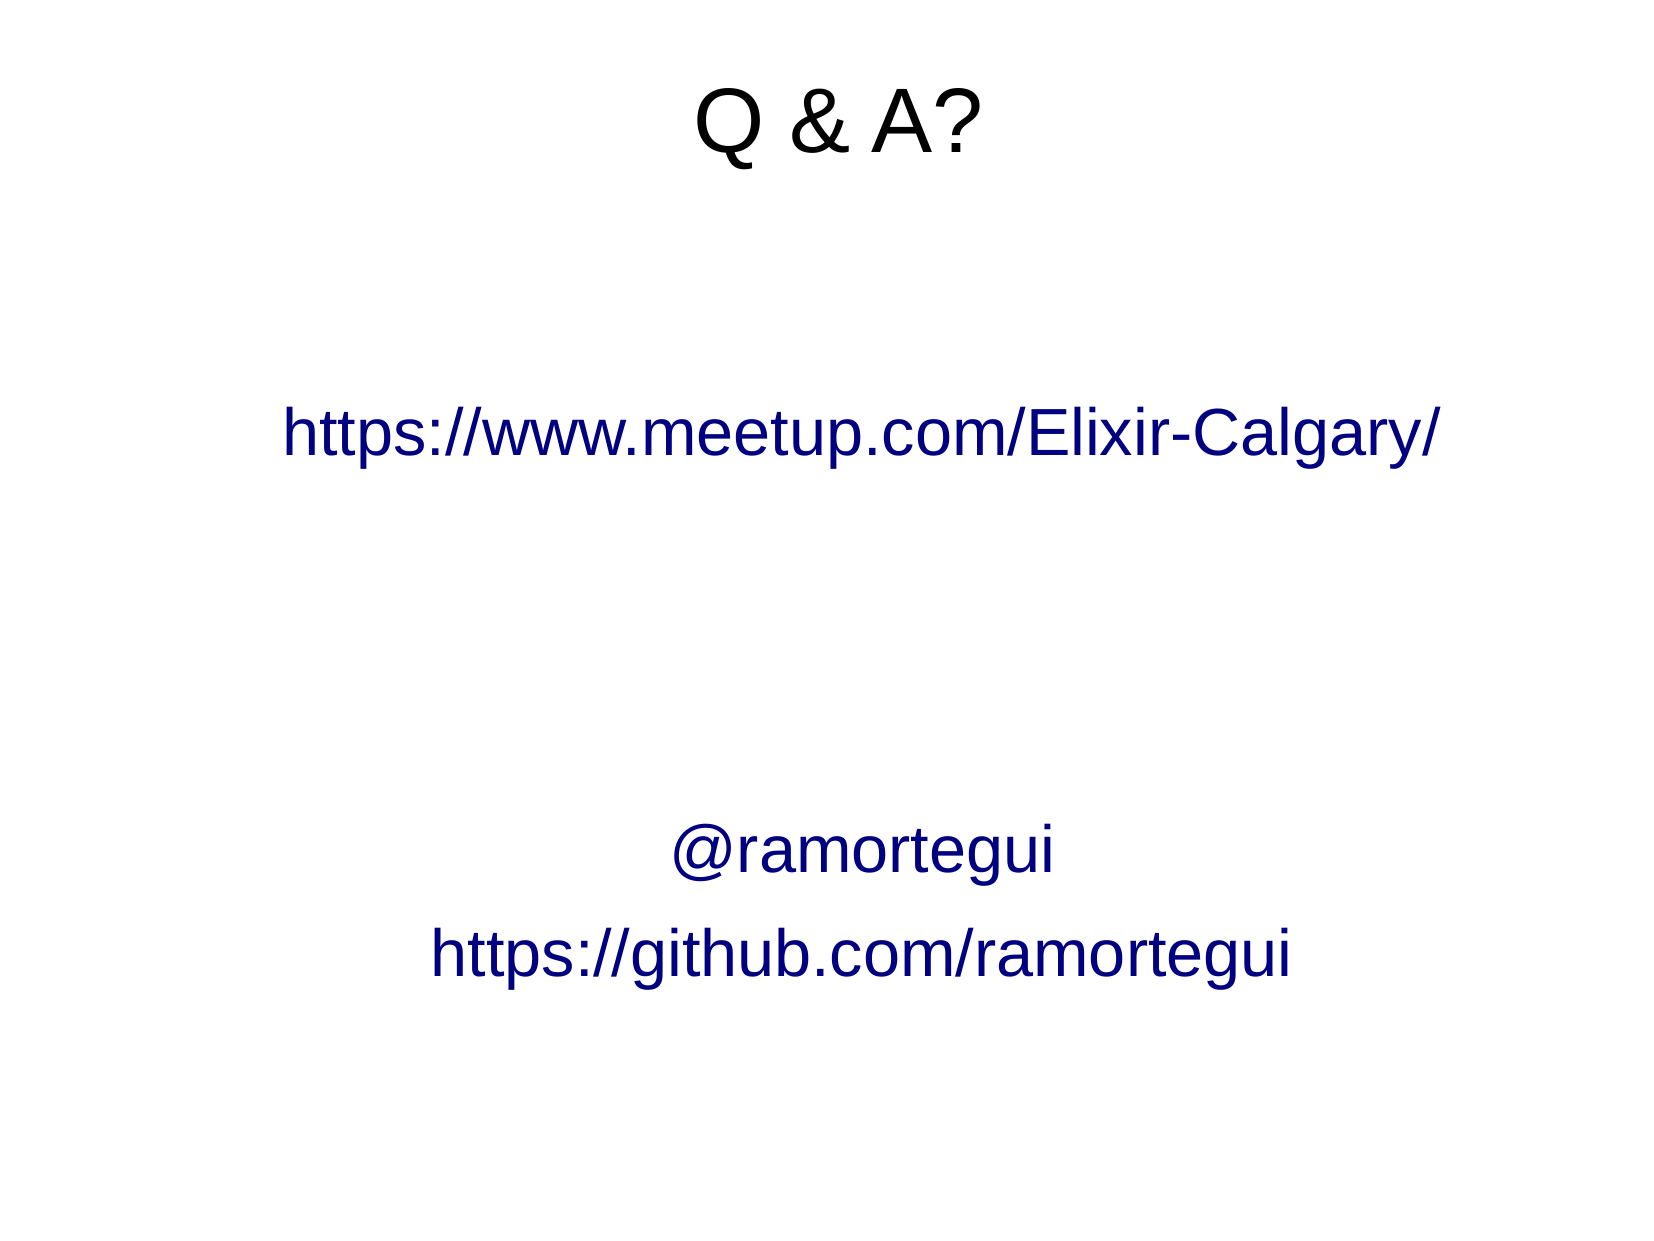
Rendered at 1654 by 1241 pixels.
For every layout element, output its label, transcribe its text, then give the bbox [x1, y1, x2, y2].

title Q & A? [94, 17, 1583, 225]
list https://www.meetup.com/Elixir-Calgary/ @ramortegui https://github.com/ramortegui [82, 290, 1571, 1010]
